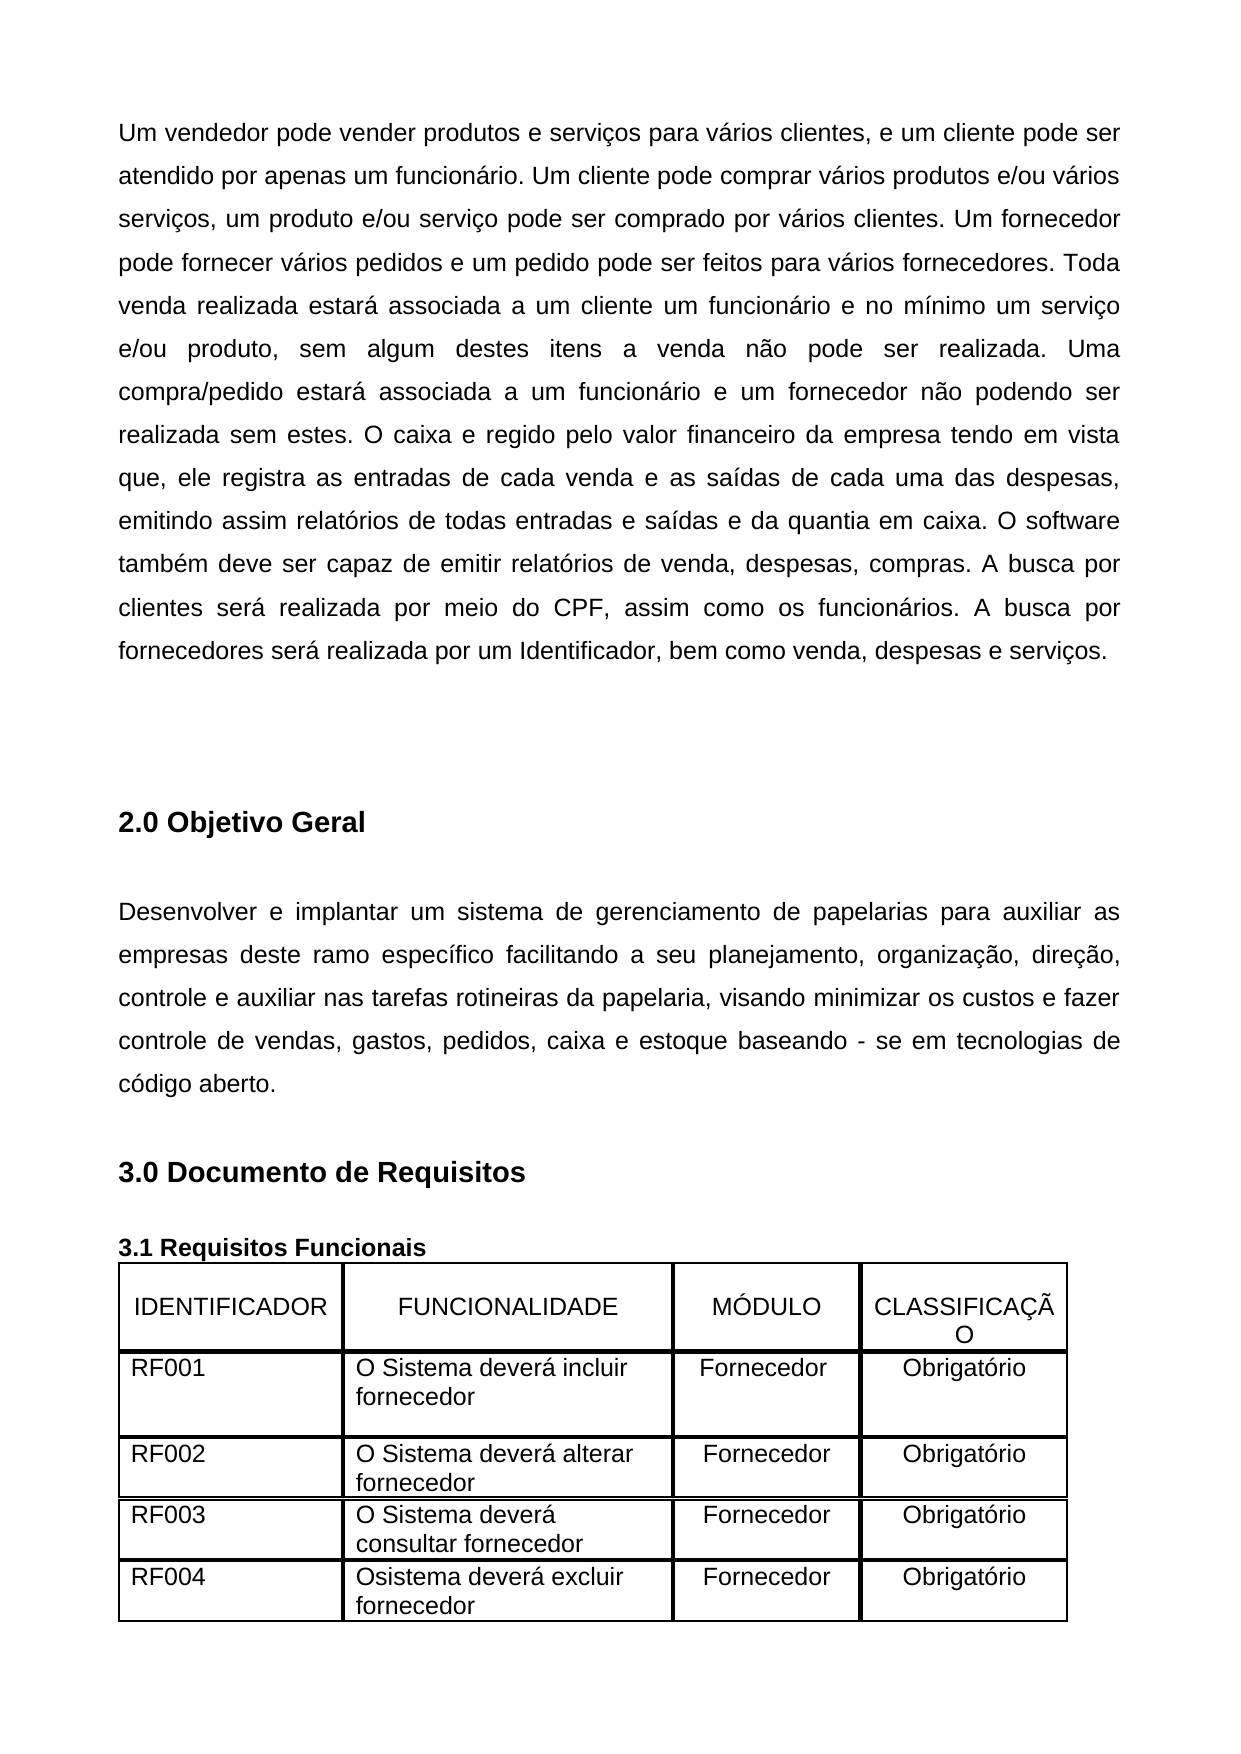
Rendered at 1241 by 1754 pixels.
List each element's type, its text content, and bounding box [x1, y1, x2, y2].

table_header IDENTIFICADOR [120, 1264, 341, 1349]
table_cell Fornecedor [675, 1439, 858, 1496]
text Um vendedor pode vender produtos e serviços para vários clientes, e um cliente pode ser atendido por apenas um funcionário. Um cliente pode comprar vários produtos e/ou vários serviços, um produto e/ou serviço pode ser comprado por vários clientes. Um fornecedor pode fornecer vários pedidos e um pedido pode ser feitos para vários fornecedores. Toda venda realizada estará associada a um cliente um funcionário e no mínimo um serviço e/ou produto, sem algum destes itens a venda não pode ser realizada. Uma compra/pedido estará associada a um funcionário e um fornecedor não podendo ser realizada sem estes. O caixa e regido pelo valor financeiro da empresa tendo em vista que, ele registra as entradas de cada venda e as saídas de cada uma das despesas, emitindo assim relatórios de todas entradas e saídas e da quantia em caixa. O software também deve ser capaz de emitir relatórios de venda, despesas, compras. A busca por clientes será realizada por meio do CPF, assim como os funcionários. A busca por fornecedores será realizada por um Identificador, bem como venda, despesas e serviços. [118, 118, 1122, 664]
text 3.0 Documento de Requisitos [118, 1154, 1122, 1188]
text 2.0 Objetivo Geral [118, 805, 1122, 838]
table_cell Obrigatório [863, 1354, 1066, 1435]
table_cell RF004 [120, 1562, 341, 1620]
table_cell Obrigatório [863, 1439, 1066, 1496]
table_cell O Sistema deverá alterar fornecedor [345, 1439, 671, 1496]
table_cell O Sistema deverá consultar fornecedor [345, 1501, 671, 1558]
table_cell RF002 [120, 1439, 341, 1496]
table_cell RF003 [120, 1501, 341, 1558]
text Desenvolver e implantar um sistema de gerenciamento de papelarias para auxiliar as empresas deste ramo específico facilitando a seu planejamento, organização, direção, controle e auxiliar nas tarefas rotineiras da papelaria, visando minimizar os custos e fazer controle de vendas, gastos, pedidos, caixa e estoque baseando - se em tecnologias de código aberto. [118, 897, 1122, 1098]
table_cell Osistema deverá excluir fornecedor [345, 1562, 671, 1620]
table_cell Obrigatório [863, 1562, 1066, 1620]
table_header FUNCIONALIDADE [345, 1264, 671, 1349]
text 3.1 Requisitos Funcionais [118, 1233, 1122, 1262]
table_header CLASSIFICAÇÃO [863, 1264, 1066, 1349]
table_cell RF001 [120, 1354, 341, 1435]
table_cell Fornecedor [675, 1501, 858, 1558]
table_cell Fornecedor [675, 1354, 858, 1435]
table_cell O Sistema deverá incluir fornecedor [345, 1354, 671, 1435]
table_header MÓDULO [675, 1264, 858, 1349]
table_cell Fornecedor [675, 1562, 858, 1620]
table_cell Obrigatório [863, 1501, 1066, 1558]
